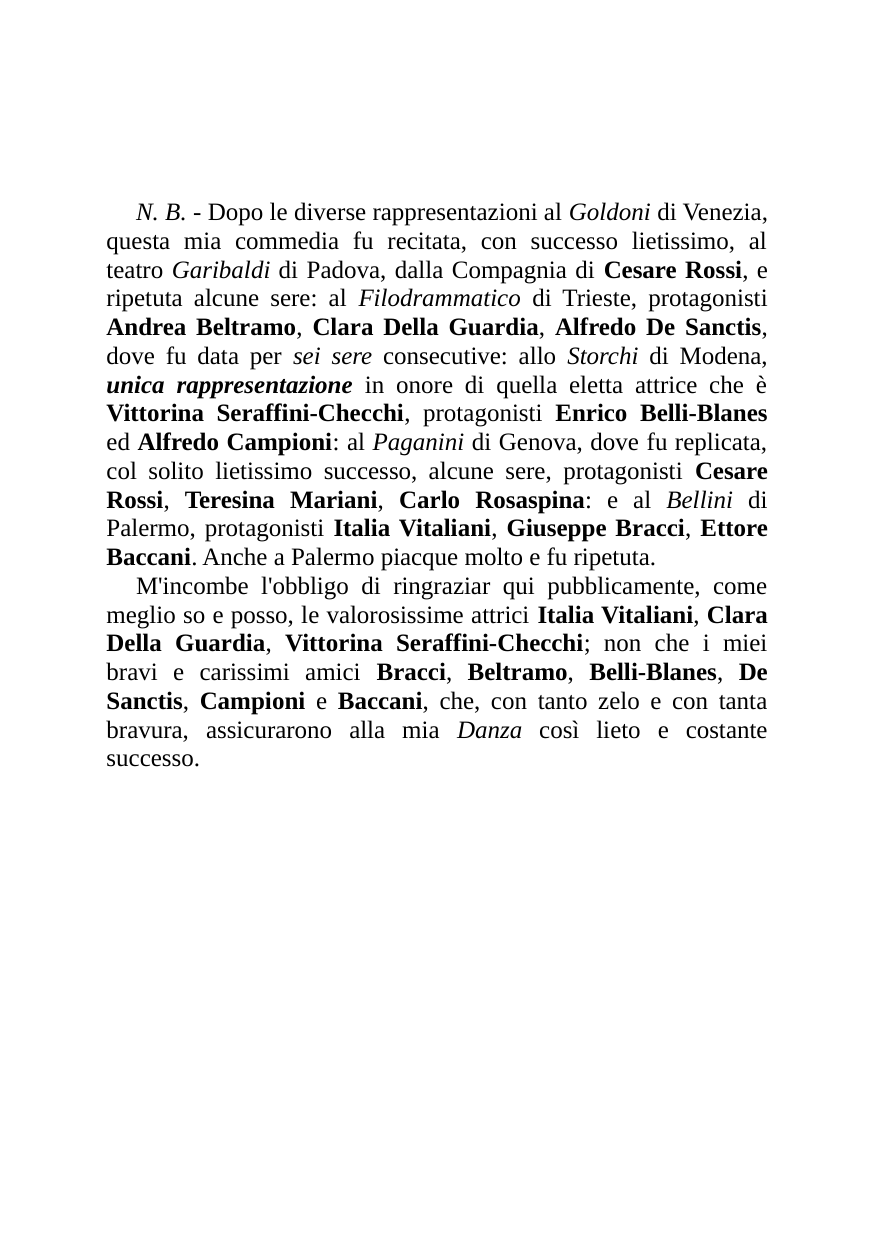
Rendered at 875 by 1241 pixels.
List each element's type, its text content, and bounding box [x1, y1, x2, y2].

text M'incombe l'obbligo di ringraziar qui pubblicamente, come meglio so e posso, le valorosissime attrici Italia Vitaliani, Clara Della Guardia, Vittorina Seraffini-Checchi; non che i miei bravi e carissimi amici Bracci, Beltramo, Belli-Blanes, De Sanctis, Campioni e Baccani, che, con tanto zelo e con tanta bravura, assicurarono alla mia Danza così lieto e costante successo. [106, 571, 768, 772]
text N. B. - Dopo le diverse rappresentazioni al Goldoni di Venezia, questa mia commedia fu recitata, con successo lietissimo, al teatro Garibaldi di Padova, dalla Compagnia di Cesare Rossi, e ripetuta alcune sere: al Filodrammatico di Trieste, protagonisti Andrea Beltramo, Clara Della Guardia, Alfredo De Sanctis, dove fu data per sei sere consecutive: allo Storchi di Modena, unica rappresentazione in onore di quella eletta attrice che è Vittorina Seraffini-Checchi, protagonisti Enrico Belli-Blanes ed Alfredo Campioni: al Paganini di Genova, dove fu replicata, col solito lietissimo successo, alcune sere, protagonisti Cesare Rossi, Teresina Mariani, Carlo Rosaspina: e al Bellini di Palermo, protagonisti Italia Vitaliani, Giuseppe Bracci, Ettore Baccani. Anche a Palermo piacque molto e fu ripetuta. [106, 197, 768, 571]
